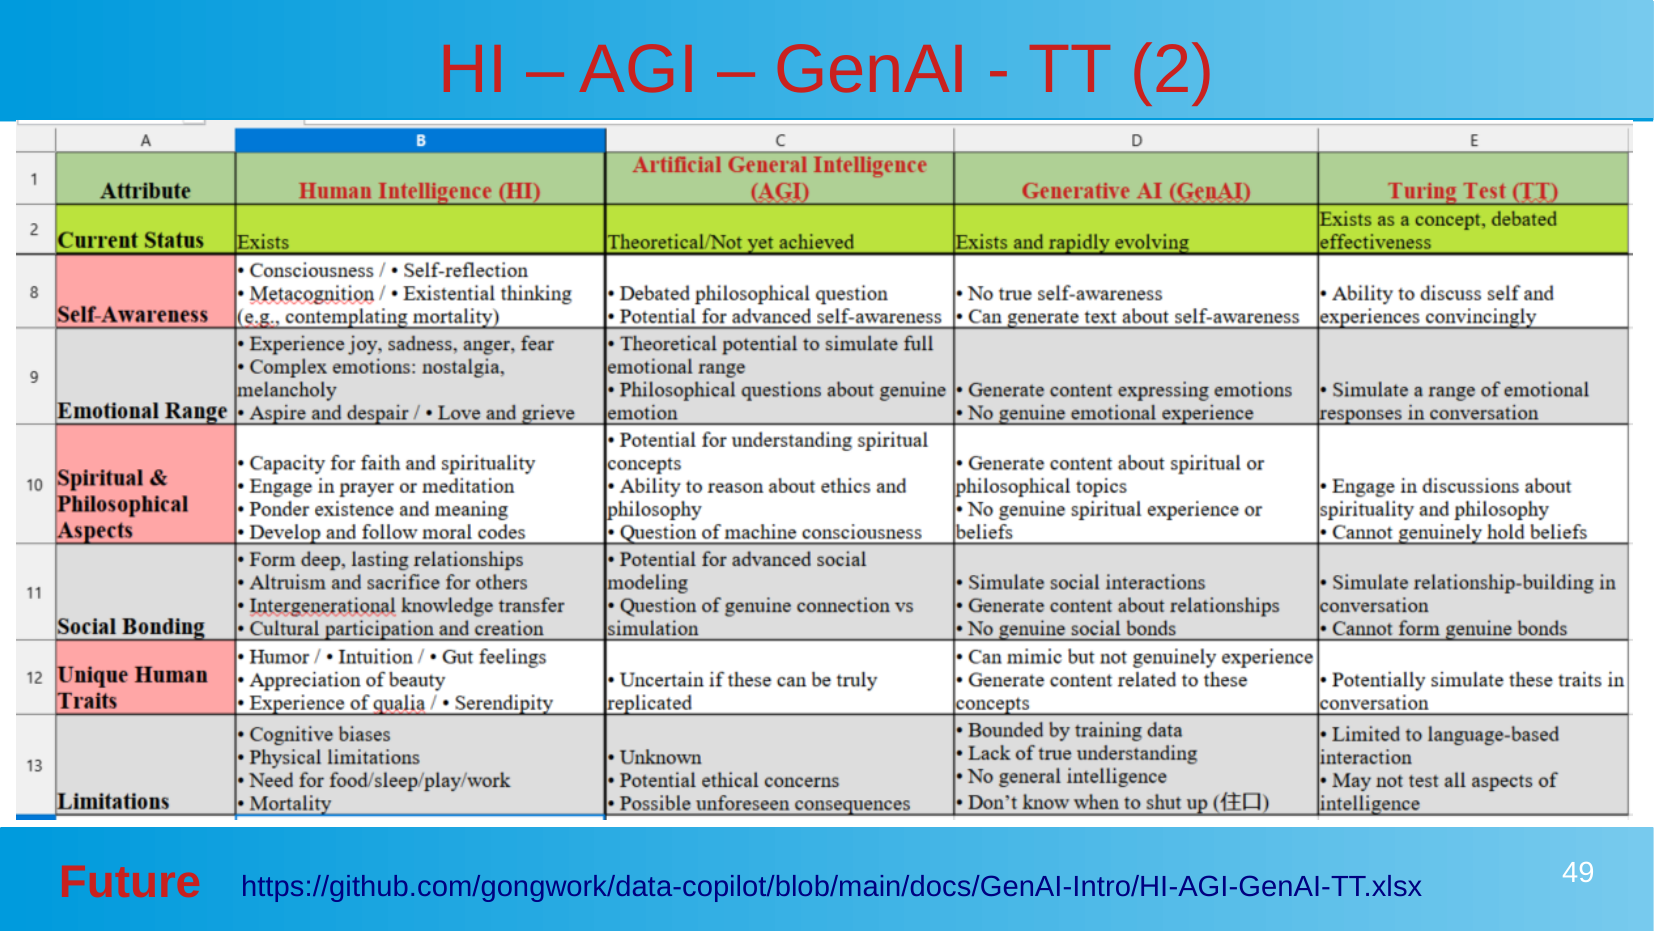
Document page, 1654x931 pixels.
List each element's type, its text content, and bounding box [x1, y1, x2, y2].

title HI – AGI – GenAI - TT (2) [59, 29, 1595, 108]
picture [16, 121, 1633, 820]
text_box https://github.com/gongwork/data-copilot/blob/main/docs/GenAI-Intro/HI-AGI-GenAI-TT.xlsx [226, 862, 1463, 919]
